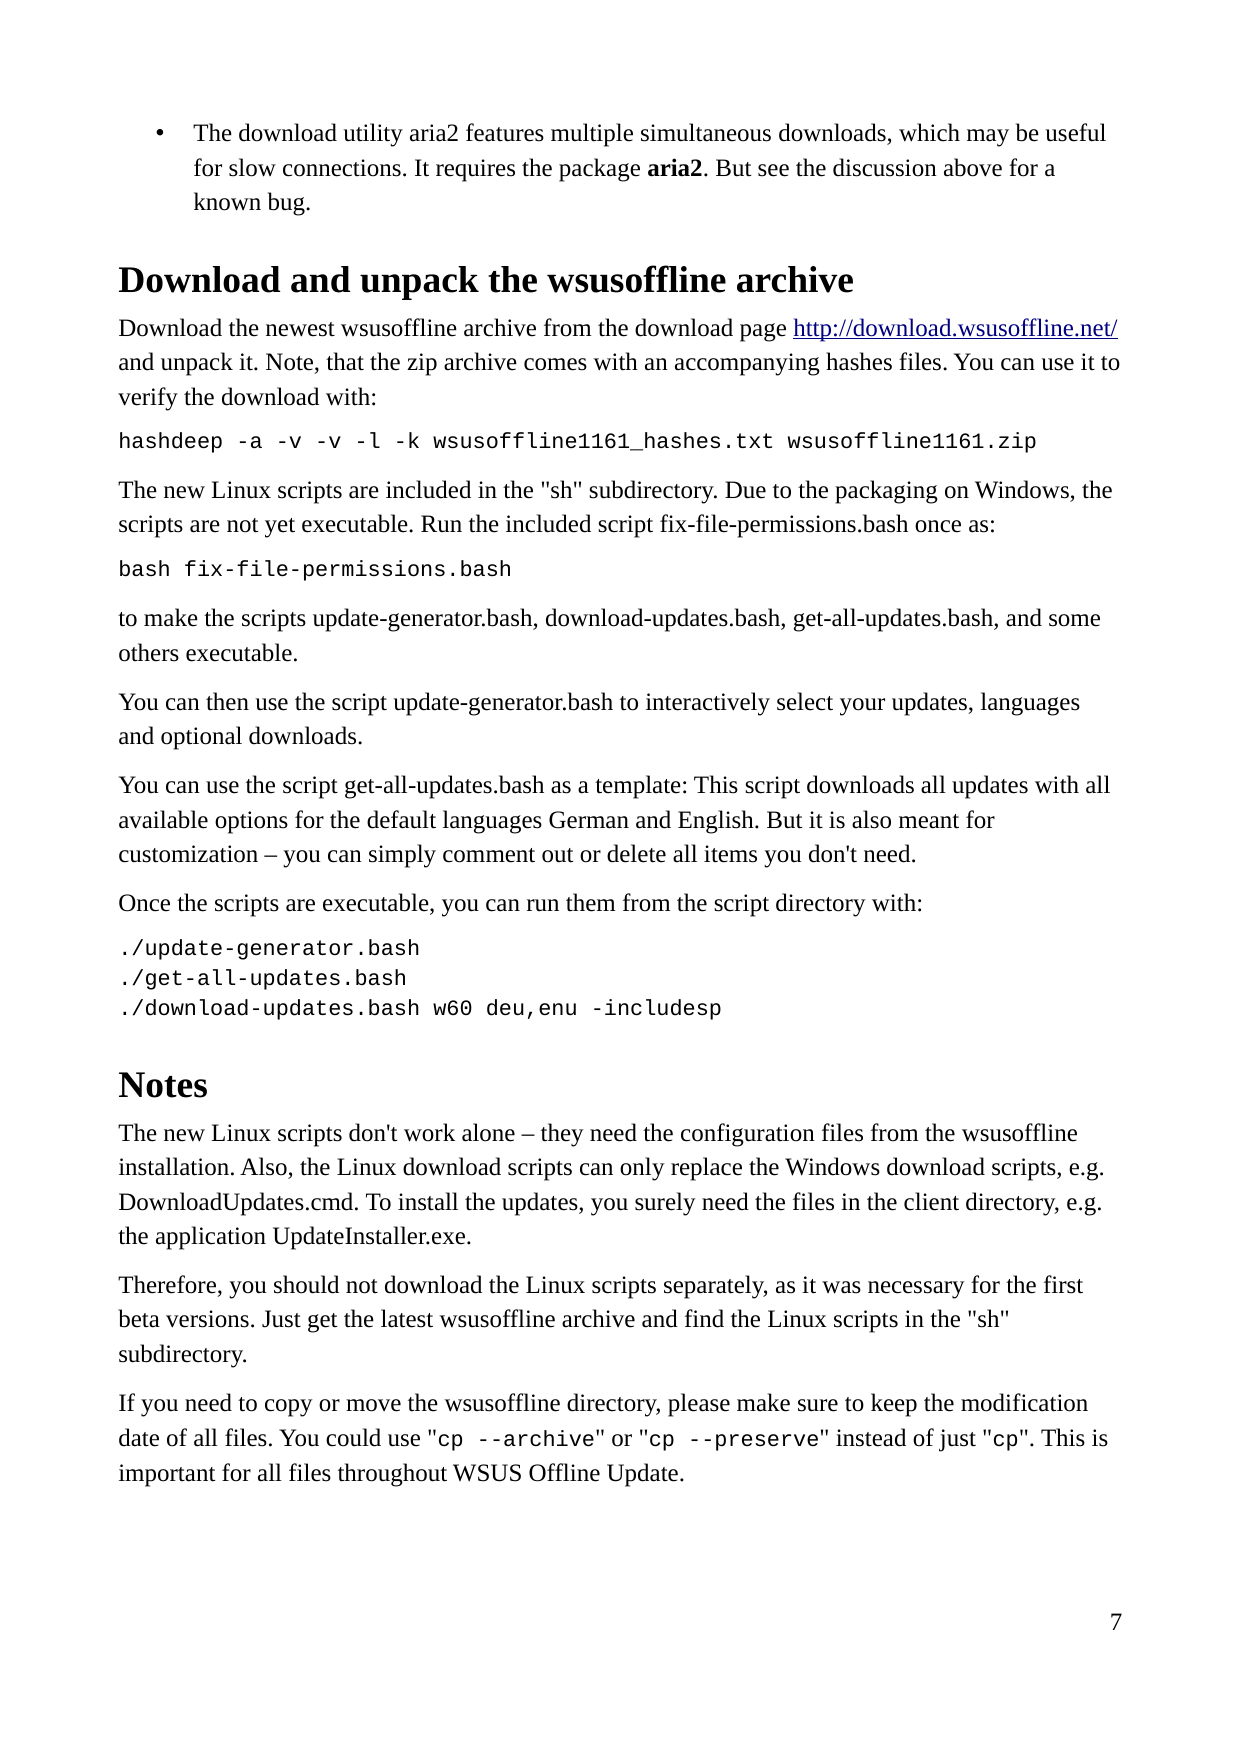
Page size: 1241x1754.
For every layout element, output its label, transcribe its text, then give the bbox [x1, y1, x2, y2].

text ./get-all-updates.bash [118, 967, 1122, 992]
text If you need to copy or move the wsusoffline directory, please make sure to keep the modification date of all files. You could use "cp --archive" or "cp --preserve" instead of just "cp". This is important for all files throughout WSUS Offline Update. [118, 1388, 1122, 1487]
text ./update-generator.bash [118, 937, 1122, 962]
text bash fix-file-permissions.bash [118, 559, 1122, 583]
text ./download-updates.bash w60 deu,enu -includesp [118, 997, 1122, 1021]
text You can then use the script update-generator.bash to interactively select your updates, languages and optional downloads. [118, 687, 1122, 750]
text Download the newest wsusoffline archive from the download page http://download.wsusoffline.net/ and unpack it. Note, that the zip archive comes with an accompanying hashes files. You can use it to verify the download with: [118, 313, 1122, 410]
text The new Linux scripts are included in the "sh" subdirectory. Due to the packaging on Windows, the scripts are not yet executable. Run the included script fix-file-permissions.bash once as: [118, 475, 1122, 538]
subtitle Download and unpack the wsusoffline archive [118, 257, 1122, 300]
text hashdeep -a -v -v -l -k wsusoffline1161_hashes.txt wsusoffline1161.zip [118, 431, 1122, 455]
text You can use the script get-all-updates.bash as a template: This script downloads all updates with all available options for the default languages German and English. But it is also meant for customization – you can simply comment out or delete all items you don't need. [118, 770, 1122, 868]
text The new Linux scripts don't work alone – they need the configuration files from the wsusoffline installation. Also, the Linux download scripts can only replace the Windows download scripts, e.g. DownloadUpdates.cmd. To install the updates, you surely need the files in the client directory, e.g. the application UpdateInstaller.exe. [118, 1118, 1122, 1250]
text Therefore, you should not download the Linux scripts separately, as it was necessary for the first beta versions. Just get the latest wsusoffline archive and find the Linux scripts in the "sh" subdirectory. [118, 1270, 1122, 1368]
text Once the scripts are executable, you can run them from the script directory with: [118, 888, 1122, 917]
text to make the scripts update-generator.bash, download-updates.bash, get-all-updates.bash, and some others executable. [118, 603, 1122, 666]
list The download utility aria2 features multiple simultaneous downloads, which may be useful for slow connections. It requires the package aria2. But see the discussion above for a known bug. [156, 118, 1122, 216]
subtitle Notes [118, 1062, 1122, 1105]
